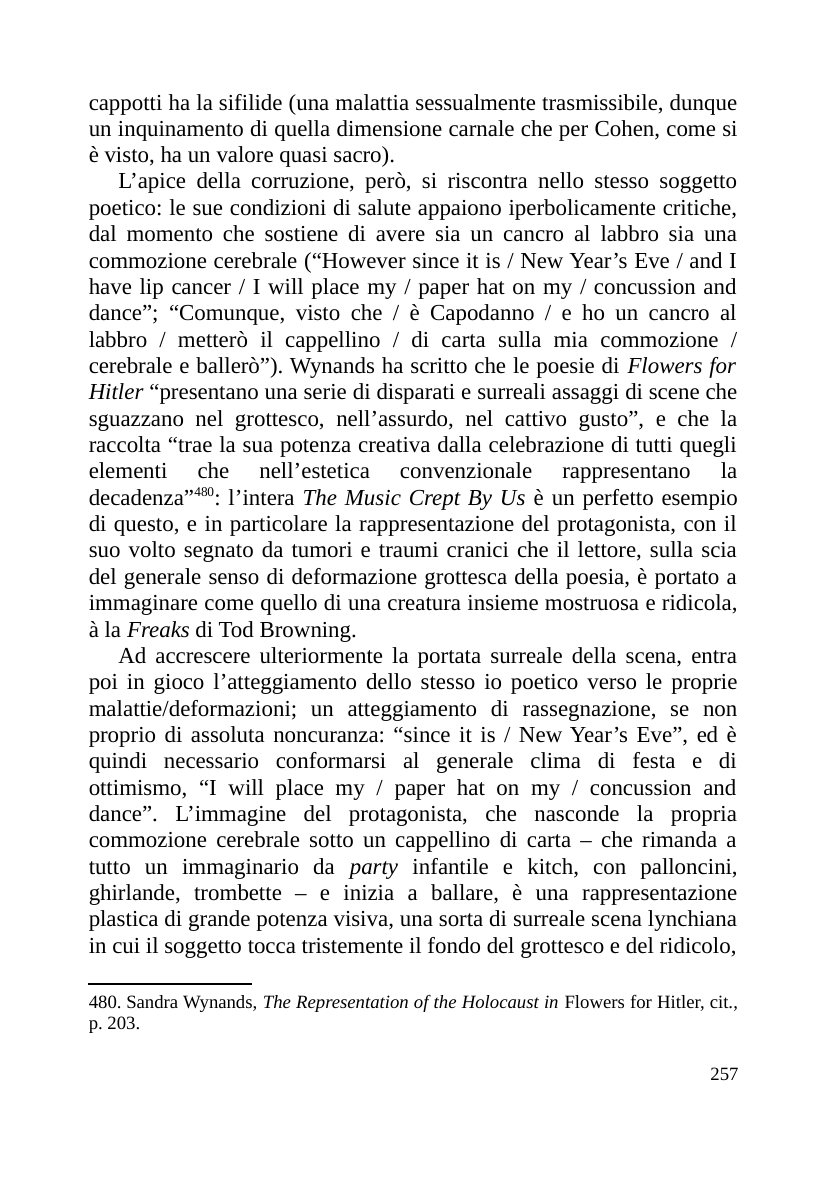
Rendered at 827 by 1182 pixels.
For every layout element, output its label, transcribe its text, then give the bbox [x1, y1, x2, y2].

text Ad accrescere ulteriormente la portata surreale della scena, entra poi in gioco l’atteggiamento dello stesso io poetico verso le proprie malattie/deformazioni; un atteggiamento di rassegnazione, se non proprio di assoluta noncuranza: “since it is / New Year’s Eve”, ed è quindi necessario conformarsi al generale clima di festa e di ottimismo, “I will place my / paper hat on my / concussion and dance”. L’immagine del protagonista, che nasconde la propria commozione cerebrale sotto un cappellino di carta – che rimanda a tutto un immaginario da party infantile e kitch, con palloncini, ghirlande, trombette – e inizia a ballare, è una rappresentazione plastica di grande potenza visiva, una sorta di surreale scena lynchiana in cui il soggetto tocca tristemente il fondo del grottesco e del ridicolo, [88, 642, 738, 958]
text Sandra Wynands, The Representation of the Holocaust in Flowers for Hitler, cit., p. 203. [88, 991, 738, 1034]
text cappotti ha la sifilide (una malattia sessualmente trasmissibile, dunque un inquinamento di quella dimensione carnale che per Cohen, come si è visto, ha un valore quasi sacro). [88, 88, 738, 168]
text L’apice della corruzione, però, si riscontra nello stesso soggetto poetico: le sue condizioni di salute appaiono iperbolicamente critiche, dal momento che sostiene di avere sia un cancro al labbro sia una commozione cerebrale (“However since it is / New Year’s Eve / and I have lip cancer / I will place my / paper hat on my / concussion and dance”; “Comunque, visto che / è Capodanno / e ho un cancro al labbro / metterò il cappellino / di carta sulla mia commozione / cerebrale e ballerò”). Wynands ha scritto che le poesie di Flowers for Hitler “presentano una serie di disparati e surreali assaggi di scene che sguazzano nel grottesco, nell’assurdo, nel cattivo gusto”, e che la raccolta “trae la sua potenza creativa dalla celebrazione di tutti quegli elementi che nell’estetica convenzionale rappresentano la decadenza”: l’intera The Music Crept By Us è un perfetto esempio di questo, e in particolare la rappresentazione del protagonista, con il suo volto segnato da tumori e traumi cranici che il lettore, sulla scia del generale senso di deformazione grottesca della poesia, è portato a immaginare come quello di una creatura insieme mostruosa e ridicola, à la Freaks di Tod Browning. [88, 168, 738, 642]
